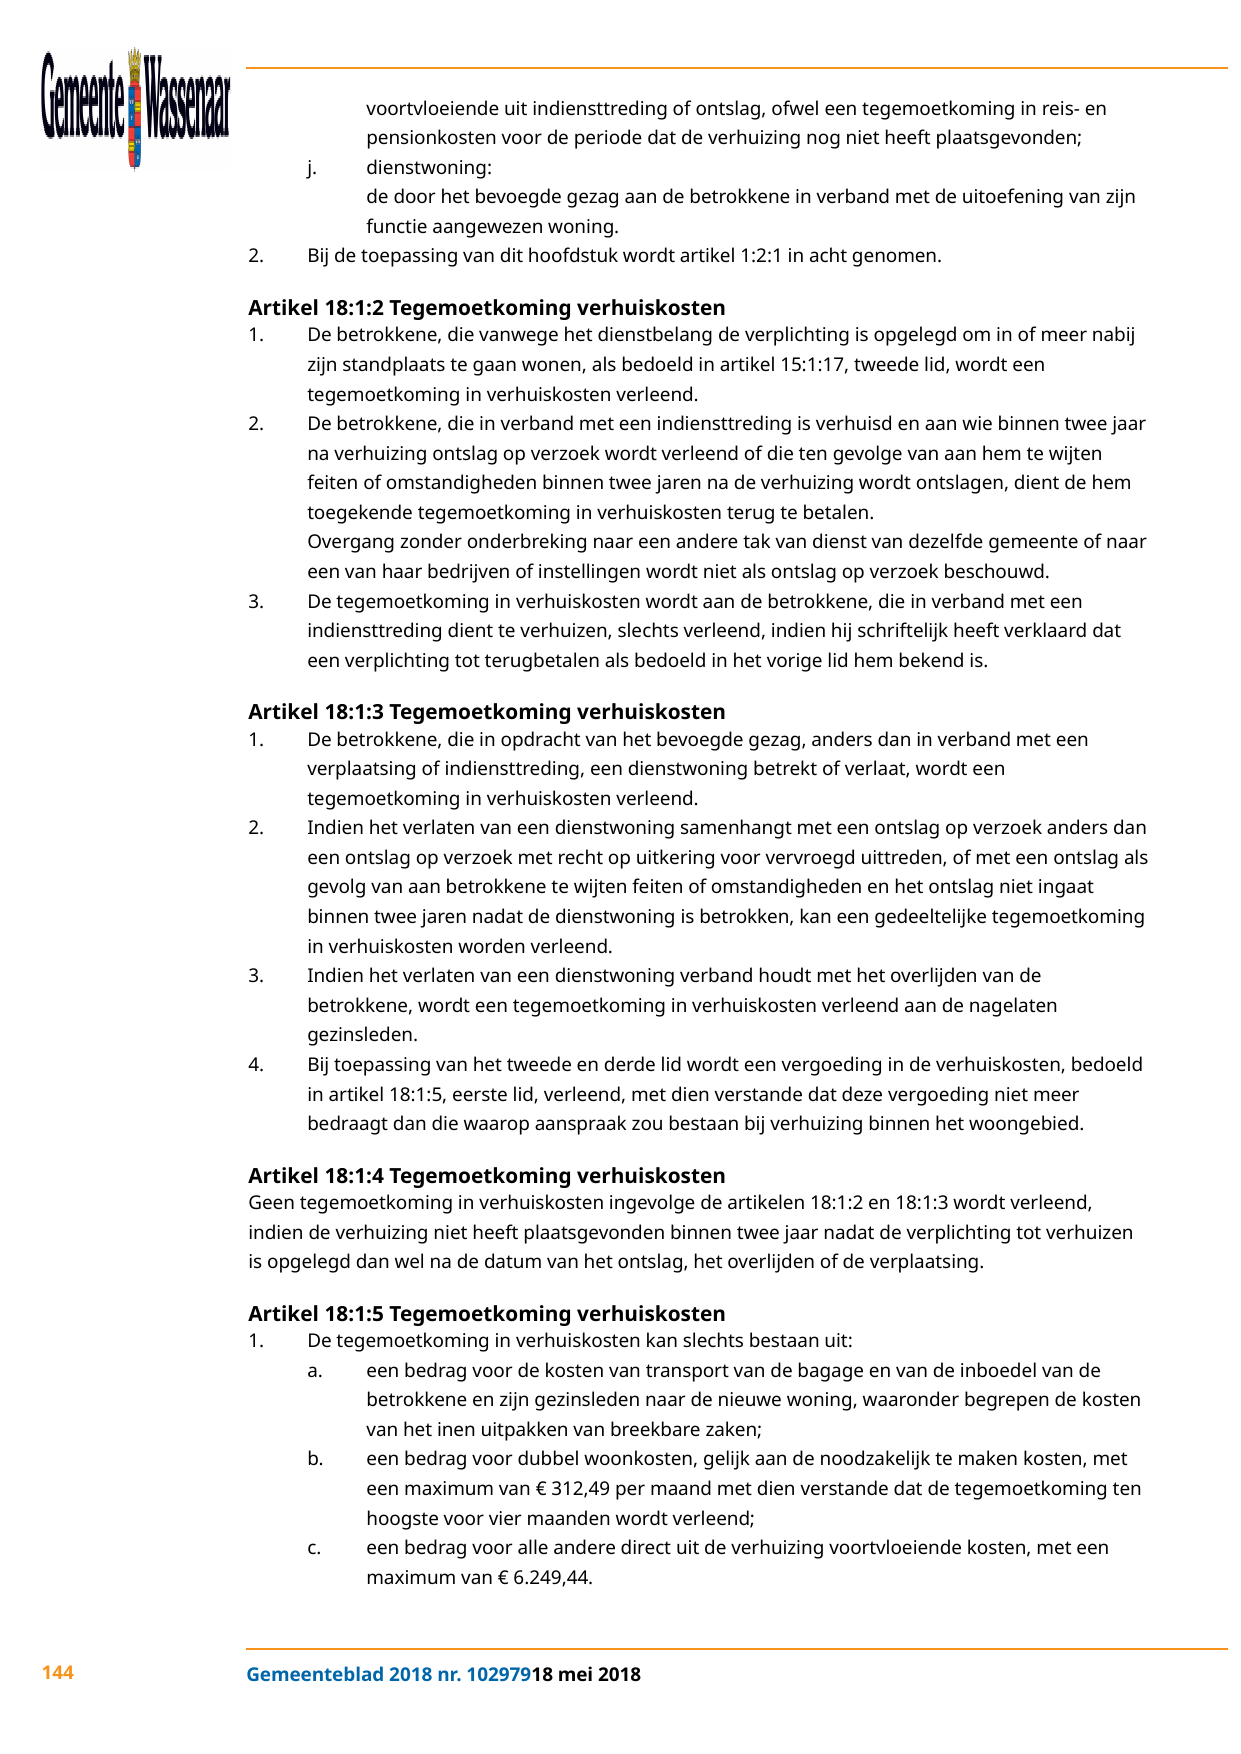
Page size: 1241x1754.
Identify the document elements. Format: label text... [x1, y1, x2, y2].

list Bij de toepassing van dit hoofdstuk wordt artikel 1:2:1 in acht genomen. [248, 243, 1152, 268]
list dienstwoning: [307, 154, 1152, 180]
list een bedrag voor alle andere direct uit de verhuizing voortvloeiende kosten, met een maximum van € 6.249,44. [307, 1534, 1152, 1590]
picture [41, 47, 231, 172]
list De tegemoetkoming in verhuiskosten wordt aan de betrokkene, die in verband met een indiensttreding dient te verhuizen, slechts verleend, indien hij schriftelijk heeft verklaard dat een verplichting tot terugbetalen als bedoeld in het vorige lid hem bekend is. [248, 588, 1152, 673]
list De betrokkene, die in opdracht van het bevoegde gezag, anders dan in verband met een verplaatsing of indiensttreding, een dienstwoning betrekt of verlaat, wordt een tegemoetkoming in verhuiskosten verleend. [248, 726, 1152, 811]
list De betrokkene, die in verband met een indiensttreding is verhuisd en aan wie binnen twee jaar na verhuizing ontslag op verzoek wordt verleend of die ten gevolge van aan hem te wijten feiten of omstandigheden binnen twee jaren na de verhuizing wordt ontslagen, dient de hem toegekende tegemoetkoming in verhuiskosten terug te betalen. [248, 410, 1152, 525]
text Artikel 18:1:4 Tegemoetkoming verhuiskosten [248, 1161, 1152, 1189]
list voortvloeiende uit indiensttreding of ontslag, ofwel een tegemoetkoming in reis- en pensionkosten voor de periode dat de verhuizing nog niet heeft plaatsgevonden; [307, 95, 1152, 150]
text Artikel 18:1:5 Tegemoetkoming verhuiskosten [248, 1299, 1152, 1327]
list een bedrag voor dubbel woonkosten, gelijk aan de noodzakelijk te maken kosten, met een maximum van € 312,49 per maand met dien verstande dat de tegemoetkoming ten hoogste voor vier maanden wordt verleend; [307, 1446, 1152, 1531]
list de door het bevoegde gezag aan de betrokkene in verband met de uitoefening van zijn functie aangewezen woning. [307, 183, 1152, 239]
list De betrokkene, die vanwege het dienstbelang de verplichting is opgelegd om in of meer nabij zijn standplaats te gaan wonen, als bedoeld in artikel 15:1:17, tweede lid, wordt een tegemoetkoming in verhuiskosten verleend. [248, 322, 1152, 406]
text Artikel 18:1:2 Tegemoetkoming verhuiskosten [248, 293, 1152, 322]
list een bedrag voor de kosten van transport van de bagage en van de inboedel van de betrokkene en zijn gezinsleden naar de nieuwe woning, waaronder begrepen de kosten van het inen uitpakken van breekbare zaken; [307, 1357, 1152, 1442]
text Geen tegemoetkoming in verhuiskosten ingevolge de artikelen 18:1:2 en 18:1:3 wordt verleend, indien de verhuizing niet heeft plaatsgevonden binnen twee jaar nadat de verplichting tot verhuizen is opgelegd dan wel na de datum van het ontslag, het overlijden of de verplaatsing. [248, 1189, 1152, 1274]
list Indien het verlaten van een dienstwoning verband houdt met het overlijden van de betrokkene, wordt een tegemoetkoming in verhuiskosten verleend aan de nagelaten gezinsleden. [248, 962, 1152, 1047]
text Artikel 18:1:3 Tegemoetkoming verhuiskosten [248, 697, 1152, 726]
list Indien het verlaten van een dienstwoning samenhangt met een ontslag op verzoek anders dan een ontslag op verzoek met recht op uitkering voor vervroegd uittreden, of met een ontslag als gevolg van aan betrokkene te wijten feiten of omstandigheden en het ontslag niet ingaat binnen twee jaren nadat de dienstwoning is betrokken, kan een gedeeltelijke tegemoetkoming in verhuiskosten worden verleend. [248, 814, 1152, 959]
list Bij toepassing van het tweede en derde lid wordt een vergoeding in de verhuiskosten, bedoeld in artikel 18:1:5, eerste lid, verleend, met dien verstande dat deze vergoeding niet meer bedraagt dan die waarop aanspraak zou bestaan bij verhuizing binnen het woongebied. [248, 1051, 1152, 1136]
list Overgang zonder onderbreking naar een andere tak van dienst van dezelfde gemeente of naar een van haar bedrijven of instellingen wordt niet als ontslag op verzoek beschouwd. [248, 529, 1152, 584]
list De tegemoetkoming in verhuiskosten kan slechts bestaan uit: [248, 1327, 1152, 1353]
